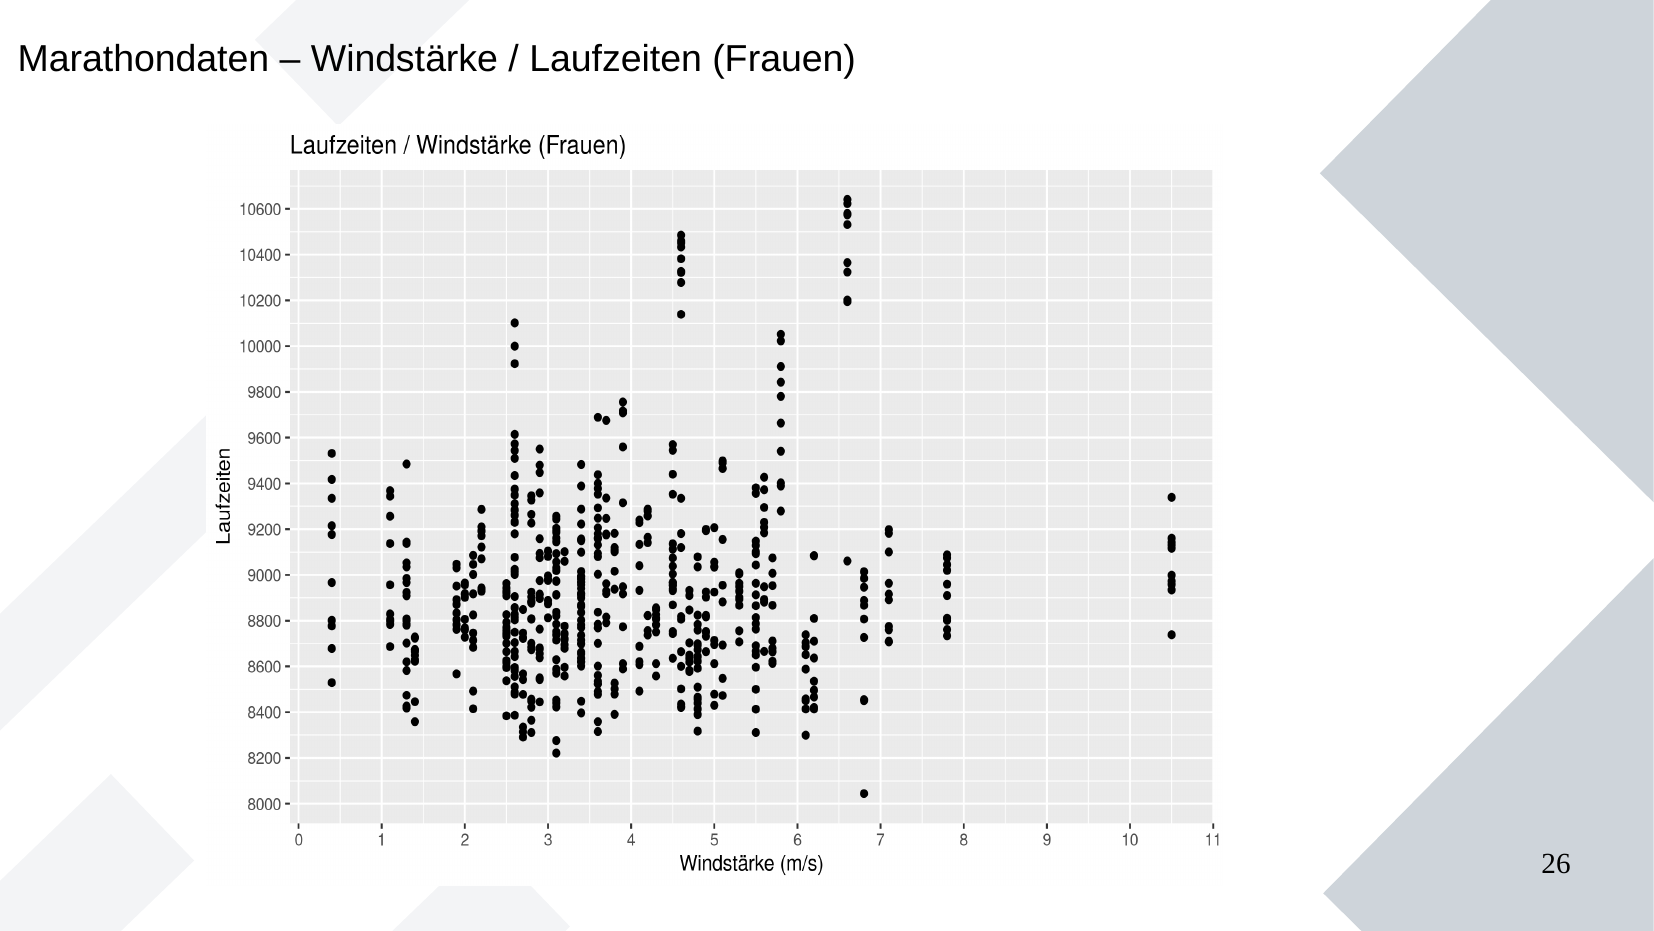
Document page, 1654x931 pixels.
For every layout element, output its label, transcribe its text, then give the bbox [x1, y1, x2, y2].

title Marathondaten – Windstärke / Laufzeiten (Frauen) [17, 27, 1506, 89]
picture [206, 124, 1223, 886]
